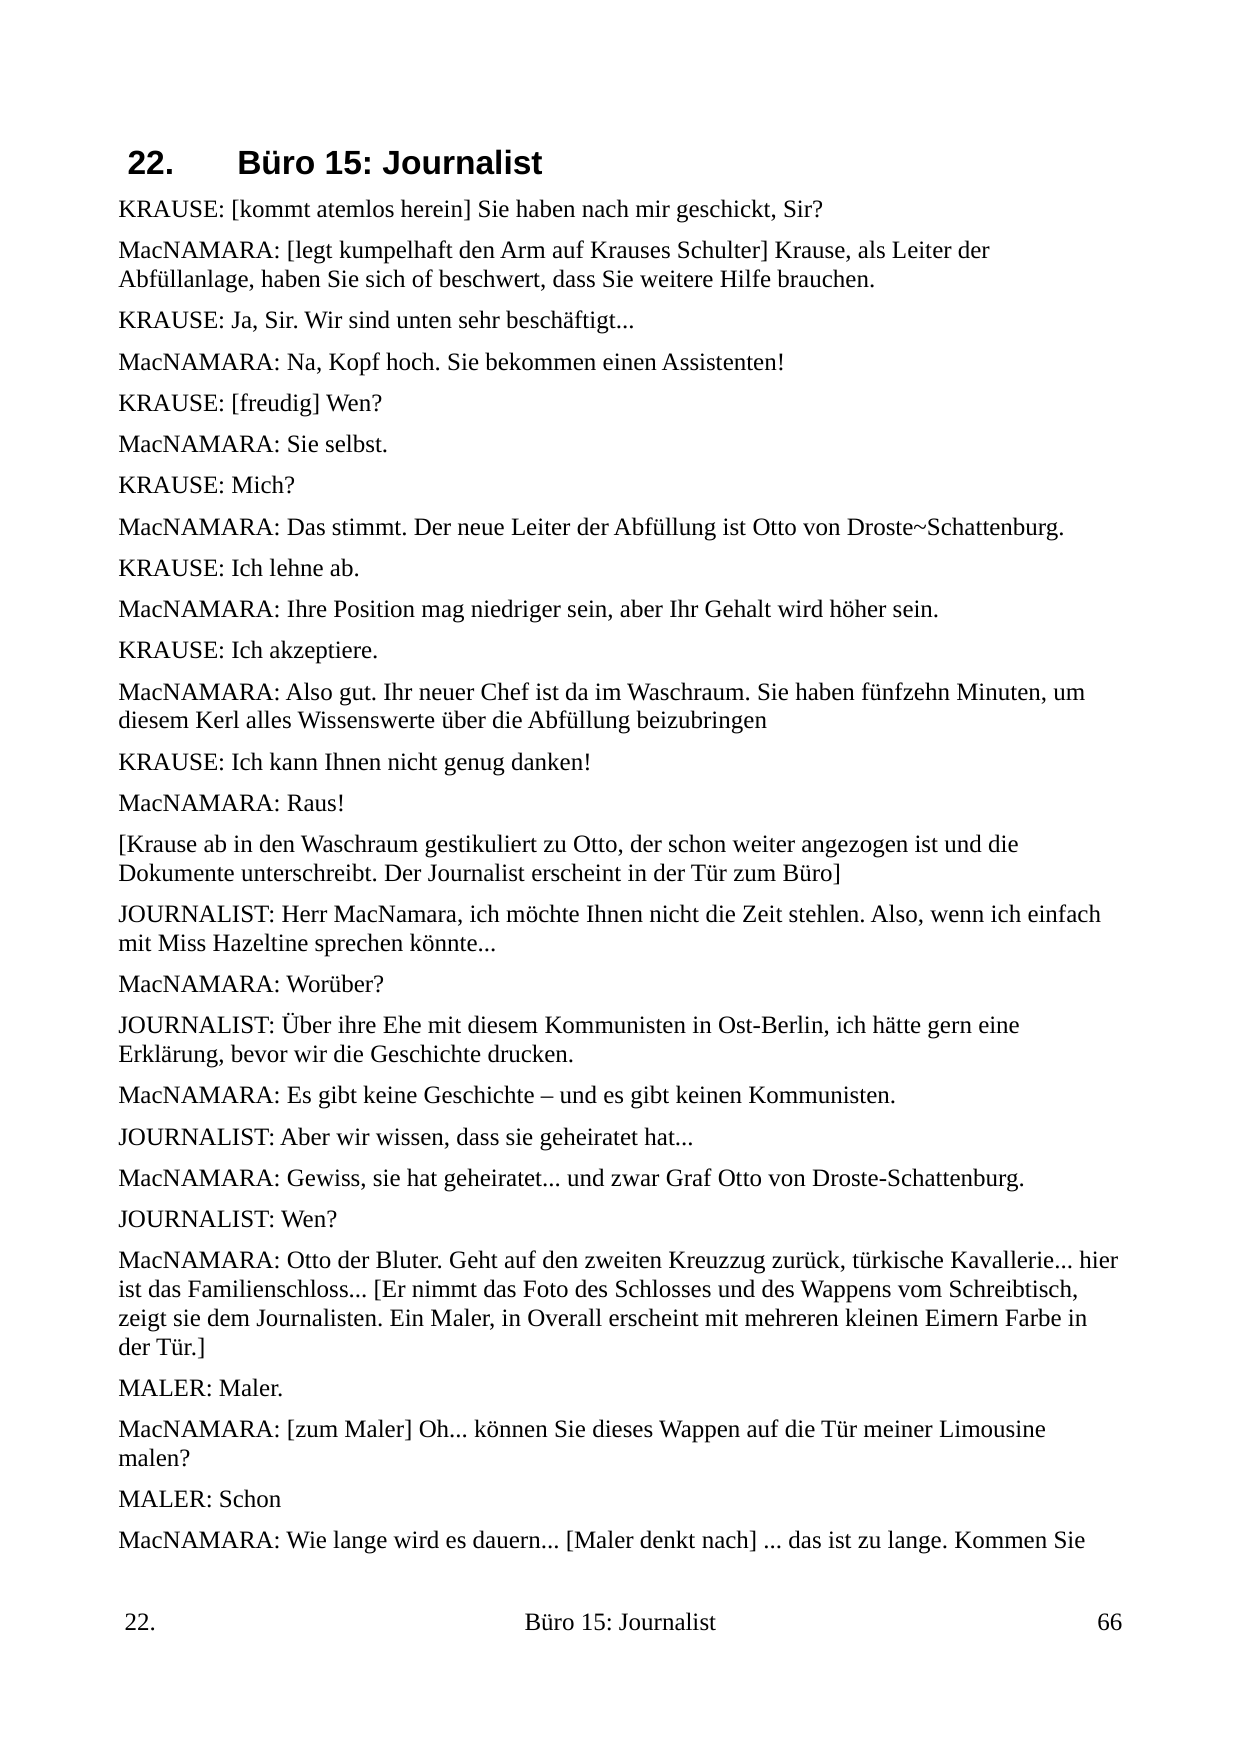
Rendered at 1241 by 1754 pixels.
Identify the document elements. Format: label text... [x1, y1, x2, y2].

text [Krause ab in den Waschraum gestikuliert zu Otto, der schon weiter angezogen ist und die Dokumente unterschreibt. Der Journalist erscheint in der Tür zum Büro] [118, 829, 1122, 887]
text MALER: Maler. [118, 1373, 1122, 1402]
text KRAUSE: [freudig] Wen? [118, 388, 1122, 417]
text JOURNALIST: Aber wir wissen, dass sie geheiratet hat... [118, 1122, 1122, 1151]
subtitle Büro 15: Journalist [118, 143, 1122, 182]
text JOURNALIST: Über ihre Ehe mit diesem Kommunisten in Ost-Berlin, ich hätte gern eine Erklärung, bevor wir die Geschichte drucken. [118, 1011, 1122, 1068]
text KRAUSE: Ich akzeptiere. [118, 636, 1122, 664]
text MALER: Schon [118, 1484, 1122, 1513]
text MacNAMARA: Das stimmt. Der neue Leiter der Abfüllung ist Otto von Droste~Schattenburg. [118, 512, 1122, 541]
text KRAUSE: Ich lehne ab. [118, 553, 1122, 582]
text JOURNALIST: Wen? [118, 1204, 1122, 1233]
text MacNAMARA: Wie lange wird es dauern... [Maler denkt nach] ... das ist zu lange. Kommen Sie [118, 1526, 1122, 1554]
text MacNAMARA: [zum Maler] Oh... können Sie dieses Wappen auf die Tür meiner Limousine malen? [118, 1414, 1122, 1472]
text KRAUSE: [kommt atemlos herein] Sie haben nach mir geschickt, Sir? [118, 194, 1122, 223]
text MacNAMARA: Es gibt keine Geschichte – und es gibt keinen Kommunisten. [118, 1081, 1122, 1109]
text KRAUSE: Ja, Sir. Wir sind unten sehr beschäftigt... [118, 306, 1122, 334]
text MacNAMARA: Raus! [118, 788, 1122, 817]
text MacNAMARA: Na, Kopf hoch. Sie bekommen einen Assistenten! [118, 347, 1122, 376]
text MacNAMARA: Otto der Bluter. Geht auf den zweiten Kreuzzug zurück, türkische Kavallerie... hier ist das Familienschloss... [Er nimmt das Foto des Schlosses und des Wappens vom Schreibtisch, zeigt sie dem Journalisten. Ein Maler, in Overall erscheint mit mehreren kleinen Eimern Farbe in der Tür.] [118, 1246, 1122, 1361]
text MacNAMARA: Sie selbst. [118, 429, 1122, 458]
text MacNAMARA: Worüber? [118, 969, 1122, 998]
text MacNAMARA: Ihre Position mag niedriger sein, aber Ihr Gehalt wird höher sein. [118, 594, 1122, 623]
text KRAUSE: Ich kann Ihnen nicht genug danken! [118, 747, 1122, 776]
text JOURNALIST: Herr MacNamara, ich möchte Ihnen nicht die Zeit stehlen. Also, wenn ich einfach mit Miss Hazeltine sprechen könnte... [118, 899, 1122, 957]
text MacNAMARA: Also gut. Ihr neuer Chef ist da im Waschraum. Sie haben fünfzehn Minuten, um diesem Kerl alles Wissenswerte über die Abfüllung beizubringen [118, 677, 1122, 734]
text MacNAMARA: [legt kumpelhaft den Arm auf Krauses Schulter] Krause, als Leiter der Abfüllanlage, haben Sie sich of beschwert, dass Sie weitere Hilfe brauchen. [118, 236, 1122, 293]
text MacNAMARA: Gewiss, sie hat geheiratet... und zwar Graf Otto von Droste-Schattenburg. [118, 1163, 1122, 1192]
text KRAUSE: Mich? [118, 471, 1122, 499]
